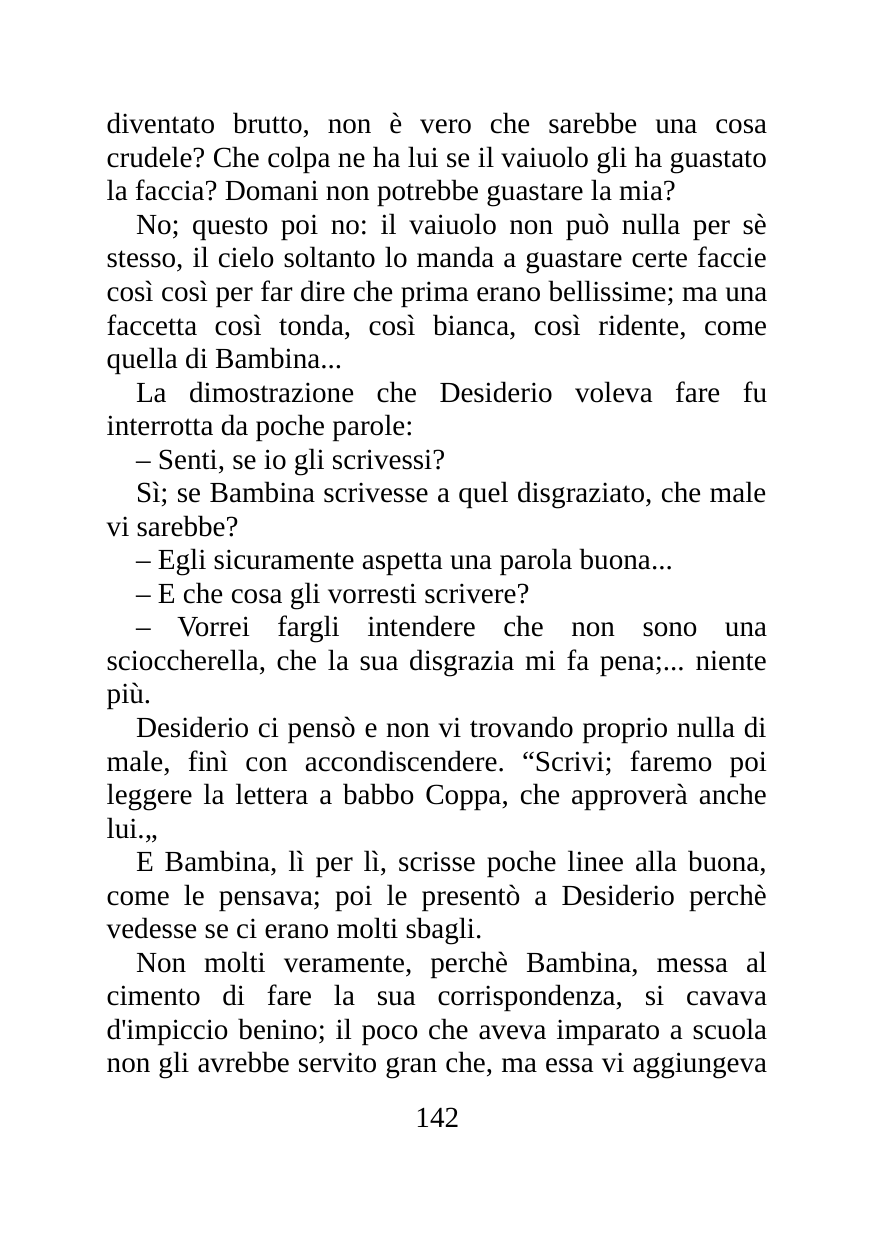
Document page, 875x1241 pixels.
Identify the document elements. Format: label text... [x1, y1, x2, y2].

text diventato brutto, non è vero che sarebbe una cosa crudele? Che colpa ne ha lui se il vaiuolo gli ha guastato la faccia? Domani non potrebbe guastare la mia? [106, 106, 768, 207]
text Non molti veramente, perchè Bambina, messa al cimento di fare la sua corrispondenza, si cavava d'impiccio benino; il poco che aveva imparato a scuola non gli avrebbe servito gran che, ma essa vi aggiungeva [106, 945, 768, 1079]
text No; questo poi no: il vaiuolo non può nulla per sè stesso, il cielo soltanto lo manda a guastare certe faccie così così per far dire che prima erano bellissime; ma una faccetta così tonda, così bianca, così ridente, come quella di Bambina... [106, 207, 768, 375]
text E Bambina, lì per lì, scrisse poche linee alla buona, come le pensava; poi le presentò a Desiderio perchè vedesse se ci erano molti sbagli. [106, 844, 768, 945]
text ‒ Senti, se io gli scrivessi? [106, 442, 768, 475]
text ‒ Vorrei fargli intendere che non sono una scioccherella, che la sua disgrazia mi fa pena;... niente più. [106, 609, 768, 710]
text Sì; se Bambina scrivesse a quel disgraziato, che male vi sarebbe? [106, 475, 768, 542]
text ‒ Egli sicuramente aspetta una parola buona... [106, 542, 768, 576]
text Desiderio ci pensò e non vi trovando proprio nulla di male, finì con accondiscendere. “Scrivi; faremo poi leggere la lettera a babbo Coppa, che approverà anche lui.„ [106, 710, 768, 844]
text ‒ E che cosa gli vorresti scrivere? [106, 576, 768, 609]
text La dimostrazione che Desiderio voleva fare fu interrotta da poche parole: [106, 375, 768, 442]
